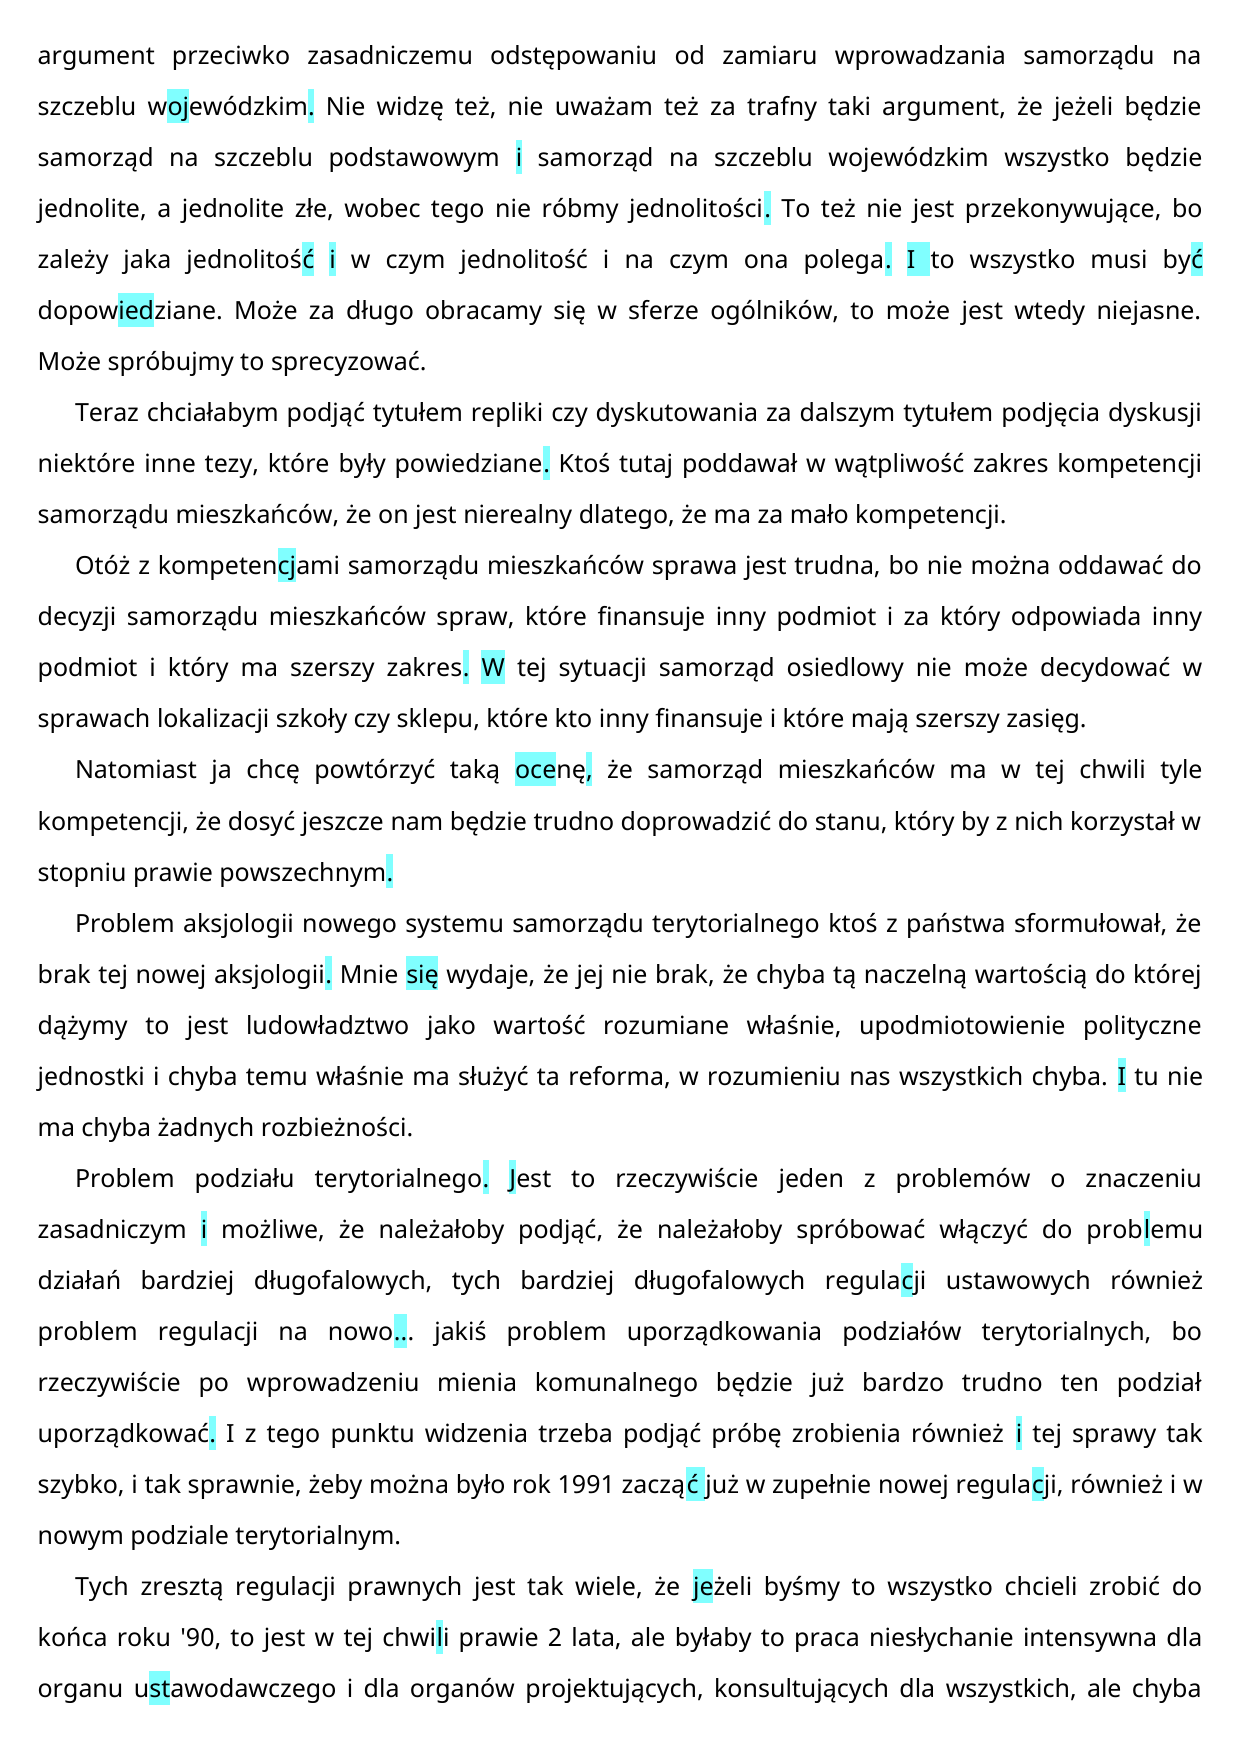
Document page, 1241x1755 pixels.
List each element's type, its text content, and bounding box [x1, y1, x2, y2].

text Natomiast ja chcę powtórzyć taką ocenę, że samorząd mieszkańców ma w tej chwili tyle kompetencji, że dosyć jeszcze nam będzie trudno doprowadzić do stanu, który by z nich korzystał w stopniu prawie powszechnym. [37, 752, 1203, 888]
text Tych zresztą regulacji prawnych jest tak wiele, że jeżeli byśmy to wszystko chcieli zrobić do końca roku '90, to jest w tej chwili prawie 2 lata, ale byłaby to praca niesłychanie intensywna dla organu ustawodawczego i dla organów projektujących, konsultujących dla wszystkich, ale chyba [37, 1569, 1203, 1705]
text Otóż z kompetencjami samorządu mieszkańców sprawa jest trudna, bo nie można oddawać do decyzji samorządu mieszkańców spraw, które finansuje inny podmiot i za który odpowiada inny podmiot i który ma szerszy zakres. W tej sytuacji samorząd osiedlowy nie może decydować w sprawach lokalizacji szkoły czy sklepu, które kto inny finansuje i które mają szerszy zasięg. [37, 548, 1203, 735]
text Problem aksjologii nowego systemu samorządu terytorialnego ktoś z państwa sformułował, że brak tej nowej aksjologii. Mnie się wydaje, że jej nie brak, że chyba tą naczelną wartością do której dążymy to jest ludowładztwo jako wartość rozumiane właśnie, upodmiotowienie polityczne jednostki i chyba temu właśnie ma służyć ta reforma, w rozumieniu nas wszystkich chyba. I tu nie ma chyba żadnych rozbieżności. [37, 905, 1203, 1143]
text argument przeciwko zasadniczemu odstępowaniu od zamiaru wprowadzania samorządu na szczeblu wojewódzkim. Nie widzę też, nie uważam też za trafny taki argument, że jeżeli będzie samorząd na szczeblu podstawowym i samorząd na szczeblu wojewódzkim wszystko będzie jednolite, a jednolite złe, wobec tego nie róbmy jednolitości. To też nie jest przekonywujące, bo zależy jaka jednolitość i w czym jednolitość i na czym ona polega. I to wszystko musi być dopowiedziane. Może za długo obracamy się w sferze ogólników, to może jest wtedy niejasne. Może spróbujmy to sprecyzować. [37, 37, 1203, 378]
text Teraz chciałabym podjąć tytułem repliki czy dyskutowania za dalszym tytułem podjęcia dyskusji niektóre inne tezy, które były powiedziane. Ktoś tutaj poddawał w wątpliwość zakres kompetencji samorządu mieszkańców, że on jest nierealny dlatego, że ma za mało kompetencji. [37, 395, 1203, 531]
text Problem podziału terytorialnego. Jest to rzeczywiście jeden z problemów o znaczeniu zasadniczym i możliwe, że należałoby podjąć, że należałoby spróbować włączyć do problemu działań bardziej długofalowych, tych bardziej długofalowych regulacji ustawowych również problem regulacji na nowo... jakiś problem uporządkowania podziałów terytorialnych, bo rzeczywiście po wprowadzeniu mienia komunalnego będzie już bardzo trudno ten podział uporządkować. I z tego punktu widzenia trzeba podjąć próbę zrobienia również i tej sprawy tak szybko, i tak sprawnie, żeby można było rok 1991 zacząć już w zupełnie nowej regulacji, również i w nowym podziale terytorialnym. [37, 1160, 1203, 1552]
